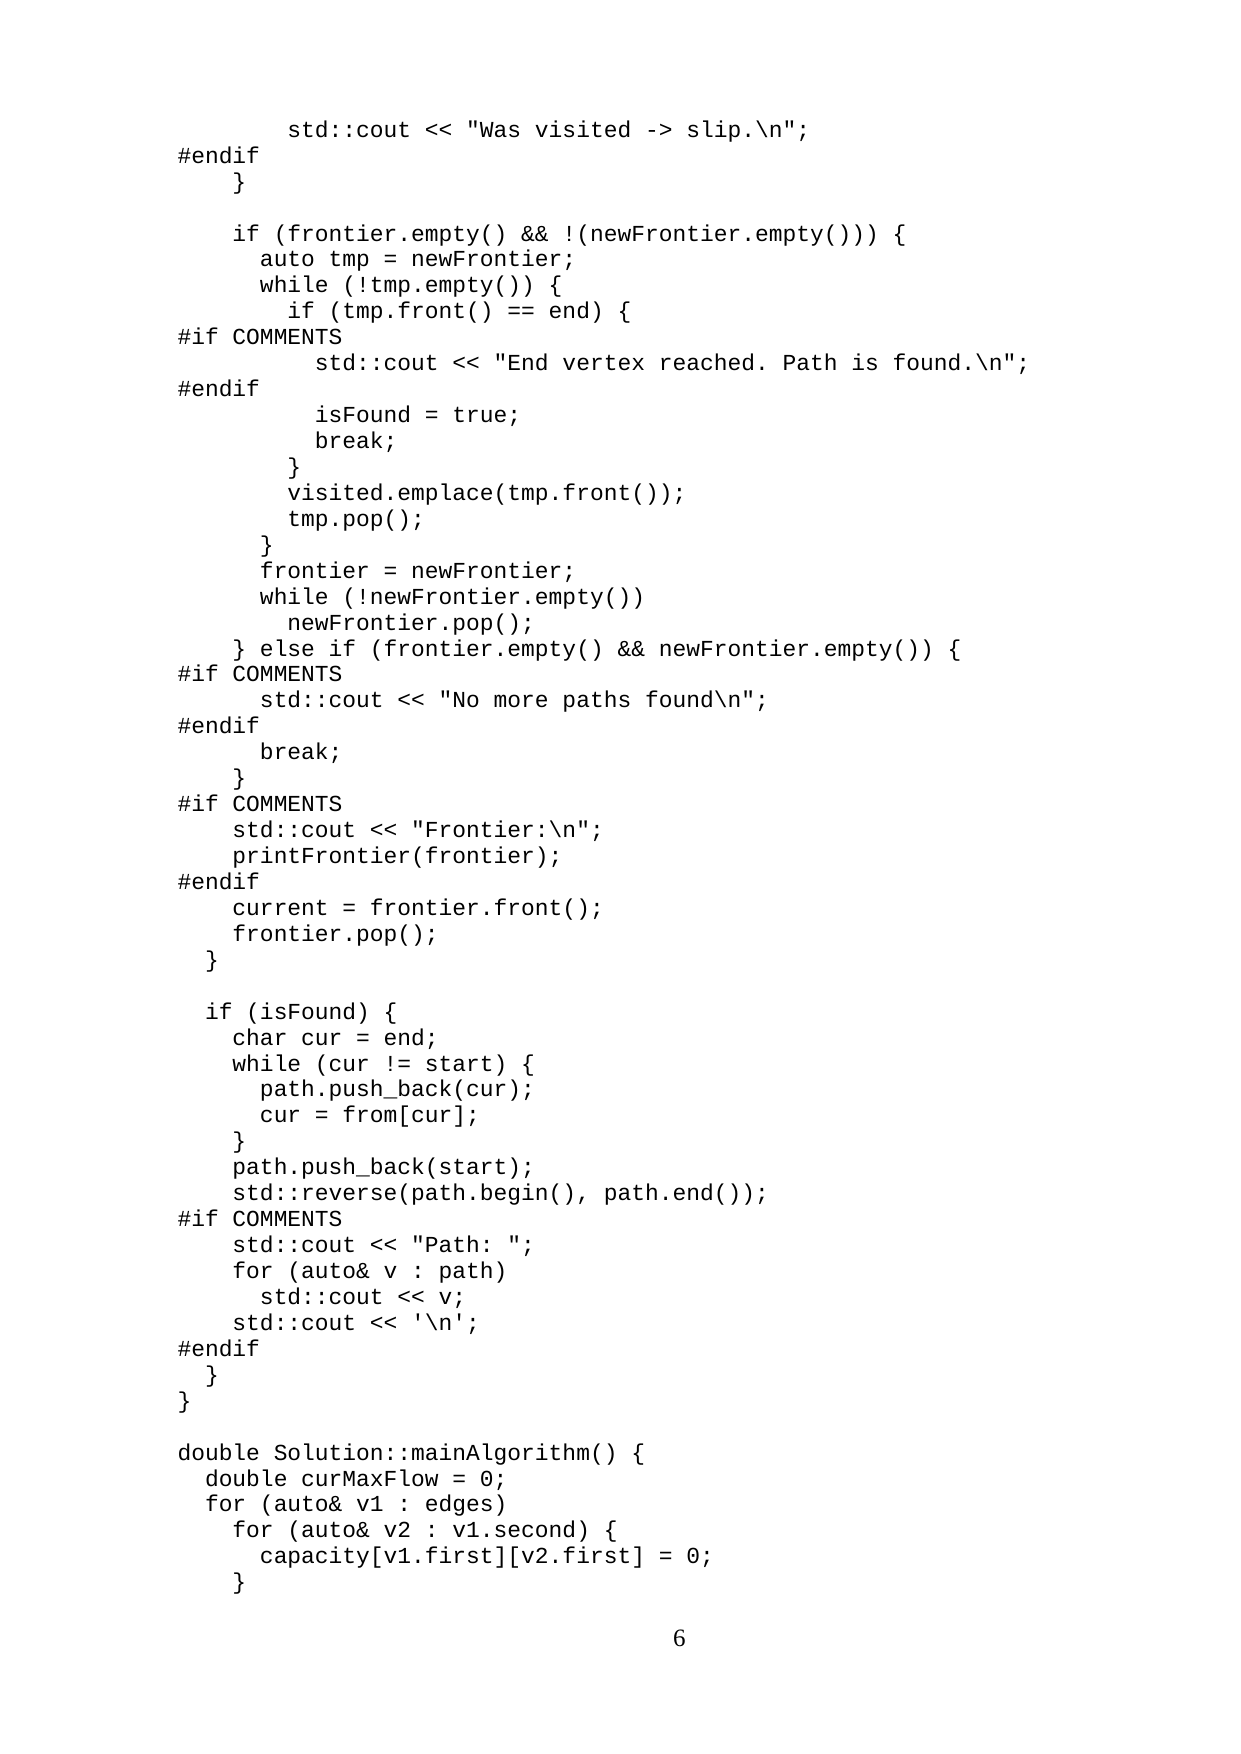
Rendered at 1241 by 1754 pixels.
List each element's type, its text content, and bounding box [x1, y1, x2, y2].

text double curMaxFlow = 0; [177, 1467, 1181, 1493]
text #endif [177, 144, 1181, 170]
text char cur = end; [177, 1026, 1181, 1052]
text } [177, 948, 1181, 974]
text for (auto& v2 : v1.second) { [177, 1519, 1181, 1545]
text break; [177, 741, 1181, 767]
text if (tmp.front() == end) { [177, 300, 1181, 326]
text frontier.pop(); [177, 922, 1181, 948]
text if (frontier.empty() && !(newFrontier.empty())) { [177, 222, 1181, 248]
text path.push_back(cur); [177, 1078, 1181, 1104]
text frontier = newFrontier; [177, 559, 1181, 585]
text path.push_back(start); [177, 1156, 1181, 1182]
text while (cur != start) { [177, 1052, 1181, 1078]
text #endif [177, 1337, 1181, 1363]
text tmp.pop(); [177, 507, 1181, 533]
text std::cout << "Path: "; [177, 1233, 1181, 1259]
text } [177, 1571, 1181, 1597]
text cur = from[cur]; [177, 1104, 1181, 1130]
text visited.emplace(tmp.front()); [177, 481, 1181, 507]
text std::reverse(path.begin(), path.end()); [177, 1182, 1181, 1207]
text #endif [177, 377, 1181, 403]
text while (!newFrontier.empty()) [177, 585, 1181, 611]
text for (auto& v : path) [177, 1259, 1181, 1285]
text #if COMMENTS [177, 326, 1181, 352]
text } [177, 1363, 1181, 1389]
text double Solution::mainAlgorithm() { [177, 1441, 1181, 1467]
text capacity[v1.first][v2.first] = 0; [177, 1545, 1181, 1571]
text #endif [177, 870, 1181, 896]
text if (isFound) { [177, 1000, 1181, 1026]
text } else if (frontier.empty() && newFrontier.empty()) { [177, 637, 1181, 663]
text while (!tmp.empty()) { [177, 274, 1181, 300]
text } [177, 767, 1181, 792]
text current = frontier.front(); [177, 896, 1181, 922]
text printFrontier(frontier); [177, 844, 1181, 870]
text #endif [177, 715, 1181, 741]
text newFrontier.pop(); [177, 611, 1181, 637]
text #if COMMENTS [177, 1207, 1181, 1233]
text for (auto& v1 : edges) [177, 1493, 1181, 1519]
text } [177, 170, 1181, 196]
text isFound = true; [177, 403, 1181, 429]
text #if COMMENTS [177, 663, 1181, 689]
text } [177, 1130, 1181, 1156]
text std::cout << "No more paths found\n"; [177, 689, 1181, 715]
text break; [177, 429, 1181, 455]
text std::cout << "Was visited -> slip.\n"; [177, 118, 1181, 144]
text auto tmp = newFrontier; [177, 248, 1181, 274]
text std::cout << "End vertex reached. Path is found.\n"; [177, 352, 1181, 377]
text #if COMMENTS [177, 792, 1181, 818]
text std::cout << v; [177, 1285, 1181, 1311]
text } [177, 533, 1181, 559]
text } [177, 455, 1181, 481]
text std::cout << "Frontier:\n"; [177, 818, 1181, 844]
text } [177, 1389, 1181, 1415]
text std::cout << '\n'; [177, 1311, 1181, 1337]
